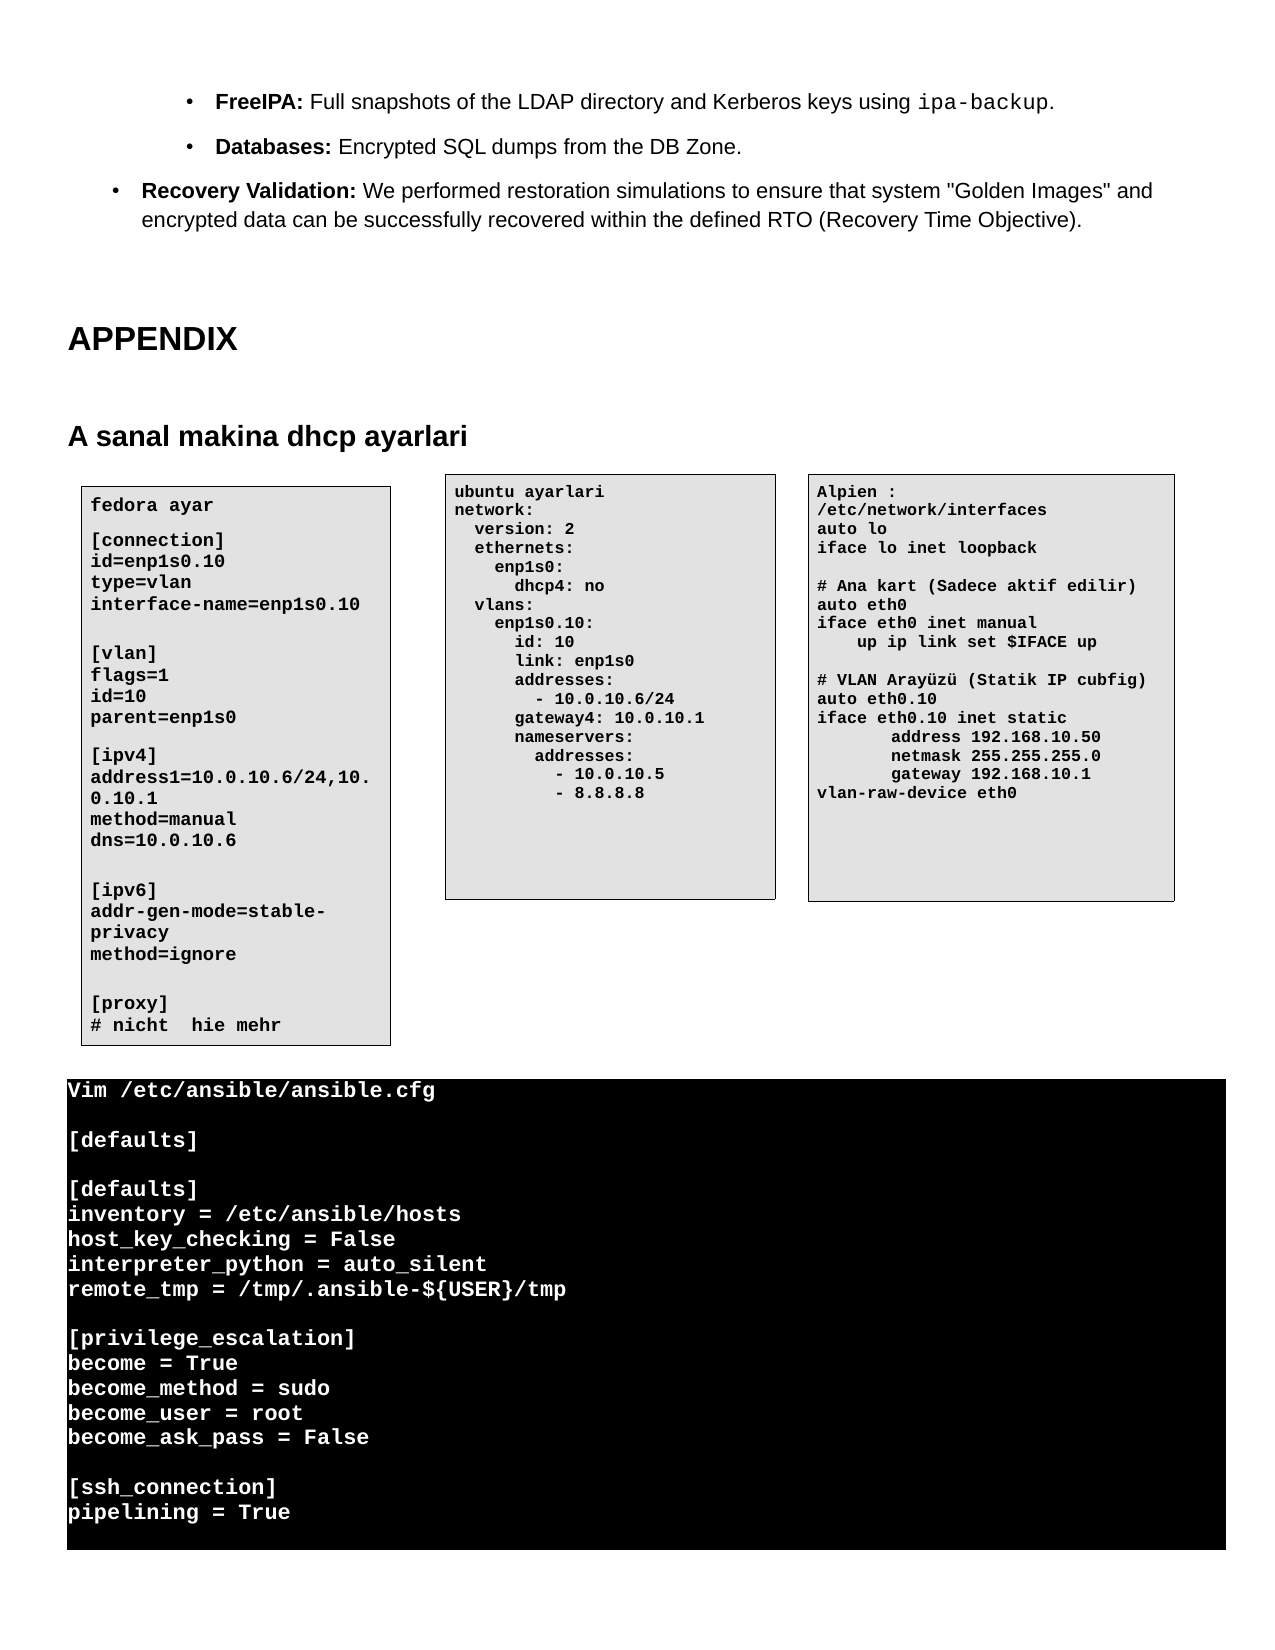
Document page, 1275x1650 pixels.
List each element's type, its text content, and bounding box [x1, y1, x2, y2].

text flags=1 [90, 665, 382, 687]
text # nicht hie mehr [90, 1015, 382, 1037]
text address 192.168.10.50 [817, 728, 1165, 747]
text ethernets: [454, 540, 766, 558]
text up ip link set $IFACE up [817, 634, 1165, 653]
text method=manual [90, 810, 382, 831]
text enp1s0: [454, 558, 766, 577]
text enp1s0.10: [454, 615, 766, 634]
text interface-name=enp1s0.10 [90, 594, 382, 616]
list Recovery Validation: We performed restoration simulations to ensure that system "Golden Images" and encrypted data can be successfully recovered within the defined RTO (Recovery Time Objective). [112, 178, 1226, 232]
text /etc/network/interfaces [817, 502, 1165, 521]
text pipelining = True [67, 1501, 1226, 1526]
text fedora ayar [90, 495, 382, 517]
text address1=10.0.10.6/24,10.0.10.1 [90, 767, 382, 810]
text [ssh_connection] [67, 1476, 1226, 1501]
text addresses: [454, 672, 766, 691]
text iface lo inet loopback [817, 540, 1165, 558]
text [defaults] [67, 1129, 1226, 1154]
text # Ana kart (Sadece aktif edilir) [817, 577, 1165, 596]
text - 10.0.10.5 [454, 766, 766, 785]
text iface eth0.10 inet static [817, 709, 1165, 728]
text parent=enp1s0 [90, 708, 382, 729]
text inventory = /etc/ansible/hosts [67, 1203, 1226, 1228]
text host_key_checking = False [67, 1228, 1226, 1253]
text become = True [67, 1352, 1226, 1377]
text [connection] [90, 531, 382, 552]
list FreeIPA: Full snapshots of the LDAP directory and Kerberos keys using ipa-backup. [186, 88, 1226, 116]
text addresses: [454, 747, 766, 766]
text network: [454, 502, 766, 521]
text netmask 255.255.255.0 [817, 747, 1165, 766]
text vlan-raw-device eth0 [817, 785, 1165, 804]
text remote_tmp = /tmp/.ansible-${USER}/tmp [67, 1278, 1226, 1302]
text become_user = root [67, 1402, 1226, 1426]
list Databases: Encrypted SQL dumps from the DB Zone. [186, 134, 1226, 159]
text - 8.8.8.8 [454, 785, 766, 804]
text gateway 192.168.10.1 [817, 766, 1165, 785]
text id=10 [90, 687, 382, 708]
text vlans: [454, 596, 766, 615]
text [vlan] [90, 644, 382, 665]
text auto eth0 [817, 596, 1165, 615]
text dhcp4: no [454, 577, 766, 596]
text type=vlan [90, 573, 382, 594]
text [ipv6] [90, 881, 382, 902]
text [defaults] [67, 1178, 1226, 1203]
text iface eth0 inet manual [817, 615, 1165, 634]
text id=enp1s0.10 [90, 552, 382, 573]
text become_method = sudo [67, 1377, 1226, 1402]
text dns=10.0.10.6 [90, 831, 382, 852]
text gateway4: 10.0.10.1 [454, 709, 766, 728]
text Vim /etc/ansible/ansible.cfg [67, 1079, 1226, 1104]
text [ipv4] [90, 746, 382, 767]
text link: enp1s0 [454, 653, 766, 672]
text - 10.0.10.6/24 [454, 691, 766, 709]
subtitle A sanal makina dhcp ayarlari [67, 419, 1226, 453]
text Alpien : [817, 483, 1165, 502]
text auto eth0.10 [817, 691, 1165, 709]
text # VLAN Arayüzü (Statik IP cubfig) [817, 672, 1165, 691]
text nameservers: [454, 728, 766, 747]
text become_ask_pass = False [67, 1426, 1226, 1451]
text addr-gen-mode=stable-privacy [90, 902, 382, 944]
text ubuntu ayarlari [454, 483, 766, 502]
text [privilege_escalation] [67, 1327, 1226, 1352]
text version: 2 [454, 521, 766, 540]
text [proxy] [90, 994, 382, 1015]
text id: 10 [454, 634, 766, 653]
text method=ignore [90, 944, 382, 966]
text interpreter_python = auto_silent [67, 1253, 1226, 1278]
subtitle APPENDIX [67, 319, 1226, 357]
text auto lo [817, 521, 1165, 540]
